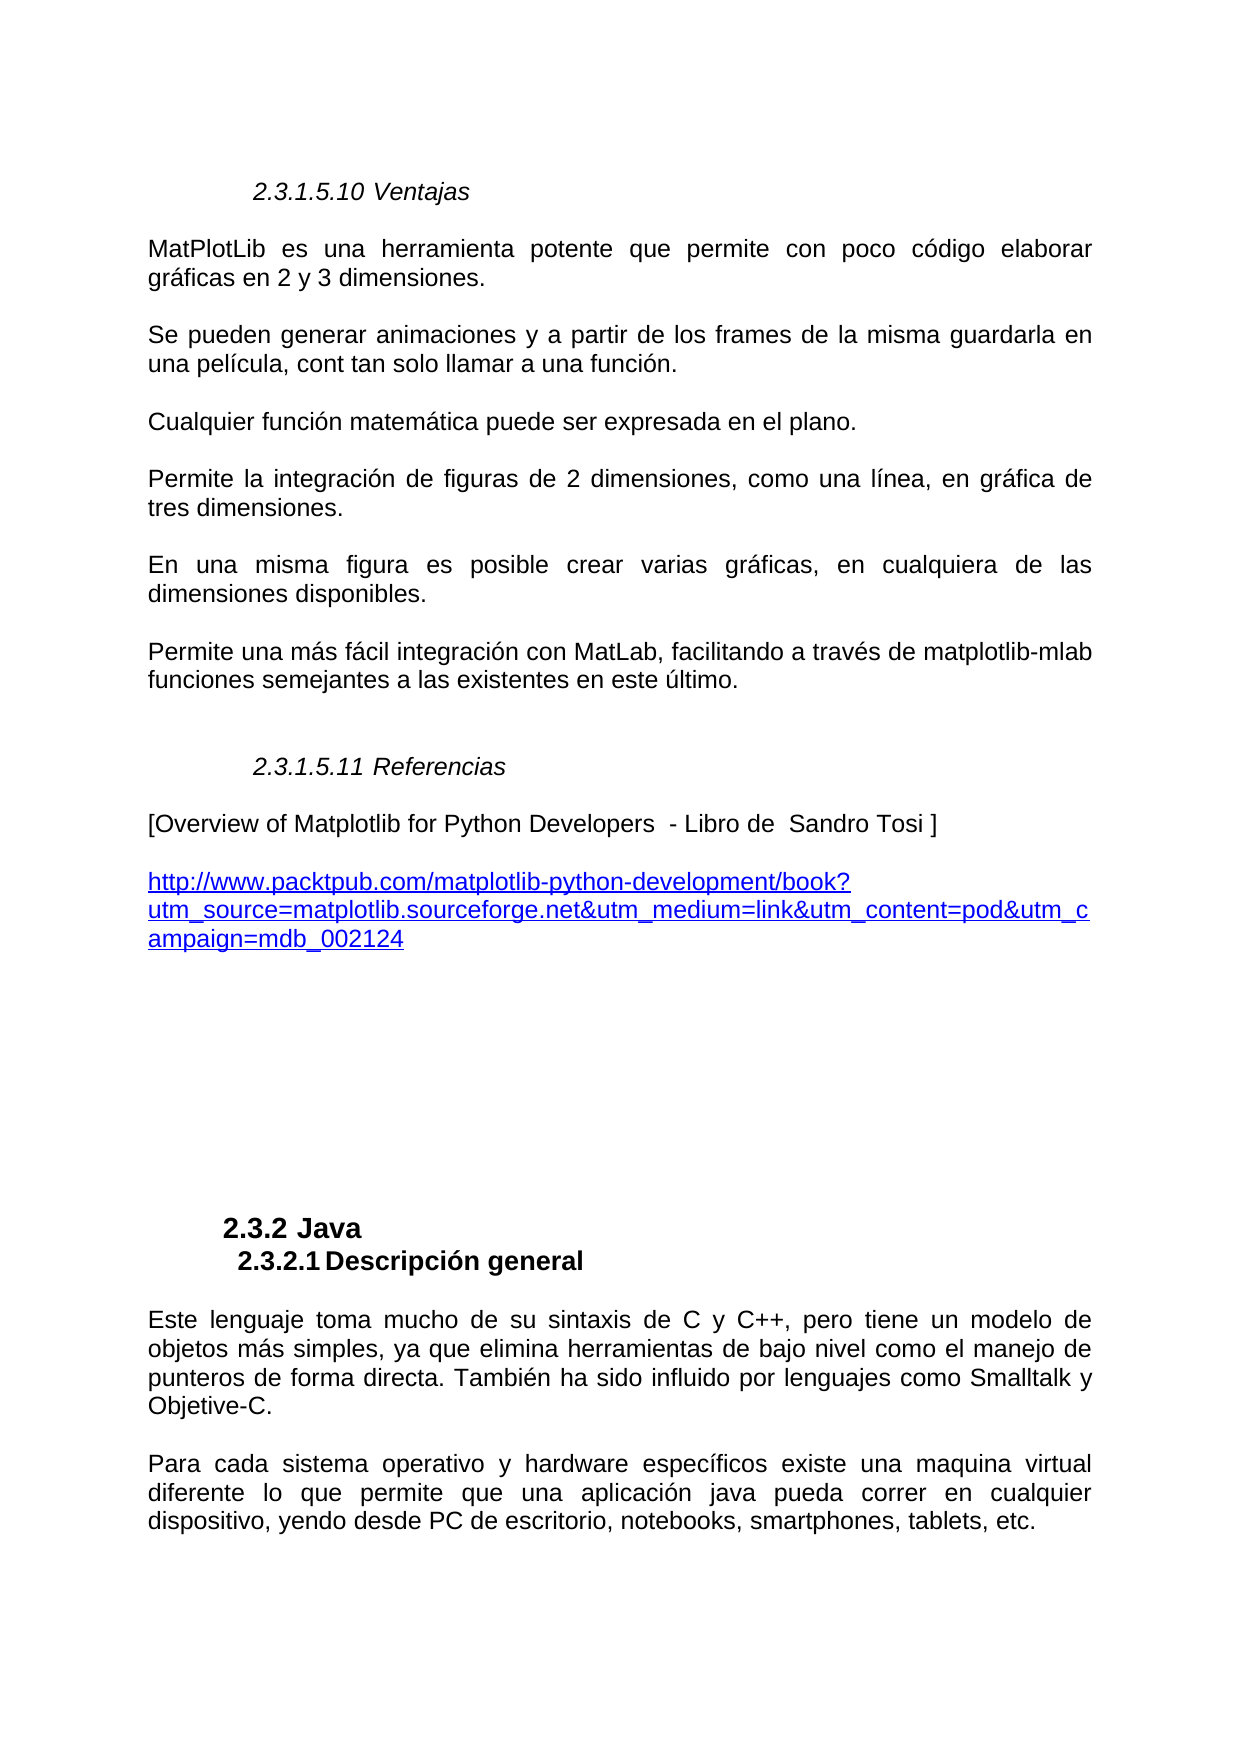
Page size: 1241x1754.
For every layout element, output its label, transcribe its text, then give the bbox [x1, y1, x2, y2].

text Para cada sistema operativo y hardware específicos existe una maquina virtual diferente lo que permite que una aplicación java pueda correr en cualquier dispositivo, yendo desde PC de escritorio, notebooks, smartphones, tablets, etc. [148, 1449, 1092, 1535]
text Cualquier función matemática puede ser expresada en el plano. [148, 406, 1092, 435]
text http://www.packtpub.com/matplotlib-python-development/book?utm_source=matplotlib.sourceforge.net&utm_medium=link&utm_content=pod&utm_campaign=mdb_002124 [148, 866, 1092, 953]
text Este lenguaje toma mucho de su sintaxis de C y C++, pero tiene un modelo de objetos más simples, ya que elimina herramientas de bajo nivel como el manejo de punteros de forma directa. También ha sido influido por lenguajes como Smalltalk y Objetive-C. [148, 1305, 1092, 1420]
text MatPlotLib es una herramienta potente que permite con poco código elaborar gráficas en 2 y 3 dimensiones. [148, 234, 1092, 291]
text Permite una más fácil integración con MatLab, facilitando a través de matplotlib-mlab funciones semejantes a las existentes en este último. [148, 636, 1092, 694]
subtitle Descripción general [237, 1245, 1092, 1276]
subtitle Java [223, 1211, 1092, 1245]
subtitle Referencias [253, 751, 1092, 780]
text En una misma figura es posible crear varias gráficas, en cualquiera de las dimensiones disponibles. [148, 550, 1092, 608]
subtitle Ventajas [253, 176, 1092, 205]
text Permite la integración de figuras de 2 dimensiones, como una línea, en gráfica de tres dimensiones. [148, 464, 1092, 521]
text Se pueden generar animaciones y a partir de los frames de la misma guardarla en una película, cont tan solo llamar a una función. [148, 320, 1092, 378]
text [Overview of Matplotlib for Python Developers - Libro de Sandro Tosi ] [148, 809, 1092, 838]
